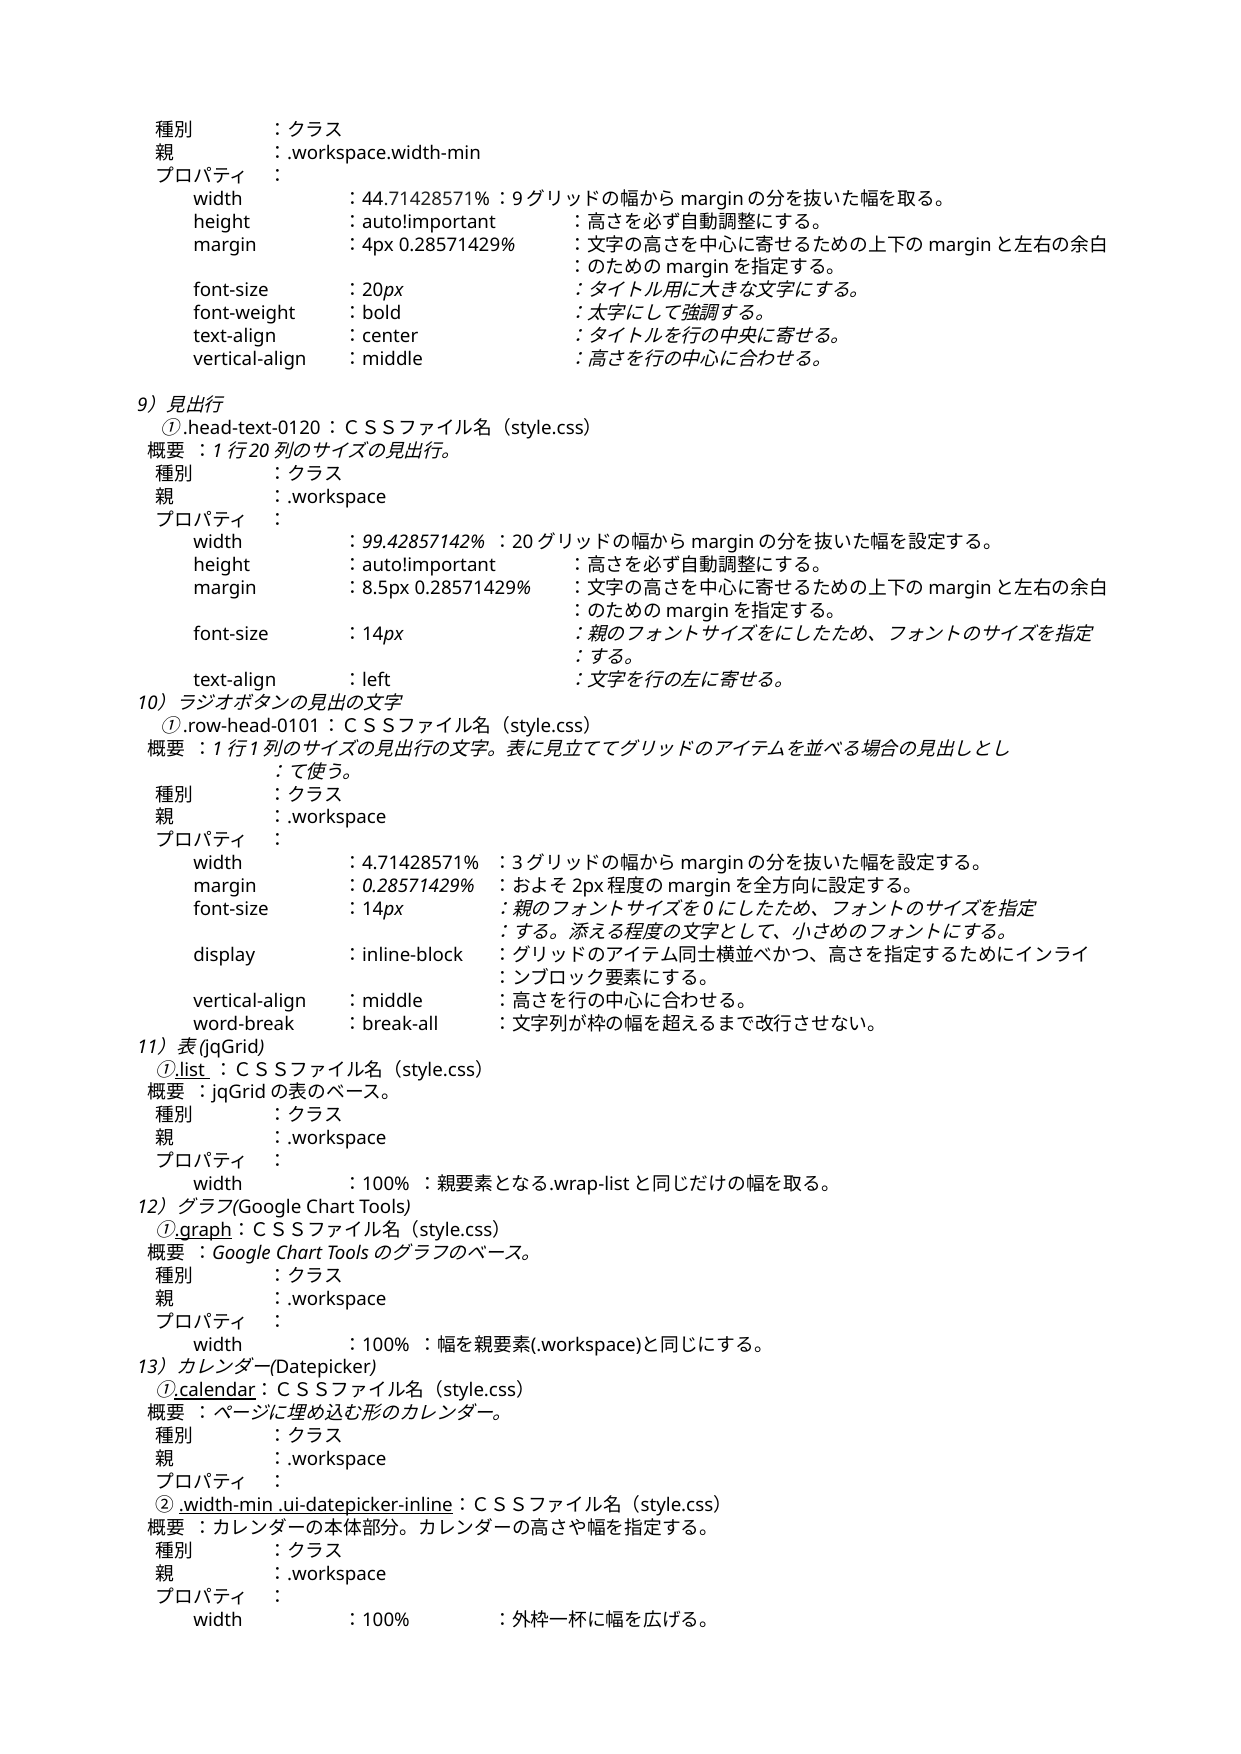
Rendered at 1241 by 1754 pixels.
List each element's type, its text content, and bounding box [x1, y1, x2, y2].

text ① .row-head-0101 ：ＣＳＳファイル名（style.css） [118, 714, 1122, 737]
text width ：100% ：幅を親要素(.workspace)と同じにする。 [118, 1333, 1122, 1356]
text 種別 ：クラス [118, 1424, 1122, 1447]
text 種別 ：クラス [118, 462, 1122, 485]
text 種別 ：クラス [118, 1539, 1122, 1562]
text text-align ：left ：文字を行の左に寄せる。 [118, 668, 1122, 691]
text 種別 ：クラス [118, 783, 1122, 806]
text 13）カレンダー(Datepicker) [118, 1356, 1122, 1378]
text 種別 ：クラス [118, 1103, 1122, 1126]
text ② .width-min .ui-datepicker-inline：ＣＳＳファイル名（style.css） [118, 1493, 1122, 1516]
text 概要 ：1行20列のサイズの見出行。 [118, 439, 1122, 462]
text プロパティ ： [118, 164, 1122, 187]
text ：て使う。 [118, 760, 1122, 783]
text プロパティ ： [118, 828, 1122, 851]
text 種別 ：クラス [118, 118, 1122, 141]
text 概要 ：ページに埋め込む形のカレンダー。 [118, 1401, 1122, 1424]
text ① .head-text-0120 ：ＣＳＳファイル名（style.css） [118, 416, 1122, 439]
text 11）表 (jqGrid) [118, 1035, 1122, 1058]
text display ：inline-block ：グリッドのアイテム同士横並べかつ、高さを指定するためにインライ [118, 943, 1122, 966]
text font-weight ：bold ：太字にして強調する。 [118, 301, 1122, 324]
text 12）グラフ(Google Chart Tools) [118, 1195, 1122, 1218]
text vertical-align ：middle ：高さを行の中心に合わせる。 [118, 347, 1122, 370]
text プロパティ ： [118, 508, 1122, 531]
text ：する。添える程度の文字として、小さめのフォントにする。 [118, 920, 1122, 943]
text height ：auto!important ：高さを必ず自動調整にする。 margin ：8.5px 0.28571429% ：文字の高さを中心に寄せるための上下のmarginと左右の余白 [118, 553, 1122, 599]
text font-size ：14px ：親のフォントサイズを0にしたため、フォントのサイズを指定 [118, 897, 1122, 920]
text 種別 ：クラス [118, 1264, 1122, 1287]
text ①.graph：ＣＳＳファイル名（style.css） [118, 1218, 1122, 1241]
text margin ：0.28571429% ：およそ2px程度のmarginを全方向に設定する。 [118, 874, 1122, 897]
text ：する。 [118, 645, 1122, 668]
text 概要 ：Google Chart Toolsのグラフのベース。 [118, 1241, 1122, 1264]
text ①.calendar：ＣＳＳファイル名（style.css） [118, 1378, 1122, 1401]
text ：のためのmarginを指定する。 [118, 599, 1122, 622]
text width ：100% ：外枠一杯に幅を広げる。 [118, 1608, 1122, 1631]
text 10）ラジオボタンの見出の文字 [118, 691, 1122, 714]
text word-break ：break-all ：文字列が枠の幅を超えるまで改行させない。 [118, 1012, 1122, 1035]
text width ：100% ：親要素となる.wrap-listと同じだけの幅を取る。 [118, 1172, 1122, 1195]
text 親 ：.workspace [118, 1562, 1122, 1585]
text 概要 ：カレンダーの本体部分。カレンダーの高さや幅を指定する。 [118, 1516, 1122, 1539]
text プロパティ ： [118, 1470, 1122, 1493]
text 9）見出行 [118, 393, 1122, 416]
text width ：44.71428571% ：9グリッドの幅からmarginの分を抜いた幅を取る。 [118, 187, 1122, 210]
text ①.list ：ＣＳＳファイル名（style.css） [118, 1058, 1122, 1081]
text 親 ：.workspace [118, 1126, 1122, 1149]
text 概要 ：1行1列のサイズの見出行の文字。表に見立ててグリッドのアイテムを並べる場合の見出しとし [118, 737, 1122, 760]
text margin ：4px 0.28571429% ：文字の高さを中心に寄せるための上下のmarginと左右の余白 [118, 233, 1122, 256]
text font-size ：20px ：タイトル用に大きな文字にする。 [118, 278, 1122, 301]
text 親 ：.workspace [118, 1287, 1122, 1310]
text ：のためのmarginを指定する。 [118, 256, 1122, 278]
text プロパティ ： [118, 1585, 1122, 1608]
text 親 ：.workspace [118, 806, 1122, 828]
text width ：99.42857142% ：20グリッドの幅からmarginの分を抜いた幅を設定する。 [118, 531, 1122, 553]
text 親 ：.workspace [118, 485, 1122, 508]
text text-align ：center ：タイトルを行の中央に寄せる。 [118, 324, 1122, 347]
text 親 ：.workspace [118, 1447, 1122, 1470]
text 親 ：.workspace.width-min [118, 141, 1122, 164]
text プロパティ ： [118, 1310, 1122, 1333]
text vertical-align ：middle ：高さを行の中心に合わせる。 [118, 989, 1122, 1012]
text height ：auto!important ：高さを必ず自動調整にする。 [118, 210, 1122, 233]
text 概要 ：jqGridの表のベース。 [118, 1081, 1122, 1103]
text ：ンブロック要素にする。 [118, 966, 1122, 989]
text font-size ：14px ：親のフォントサイズをにしたため、フォントのサイズを指定 [118, 622, 1122, 645]
text width ：4.71428571% ：3グリッドの幅からmarginの分を抜いた幅を設定する。 [118, 851, 1122, 874]
text プロパティ ： [118, 1149, 1122, 1172]
